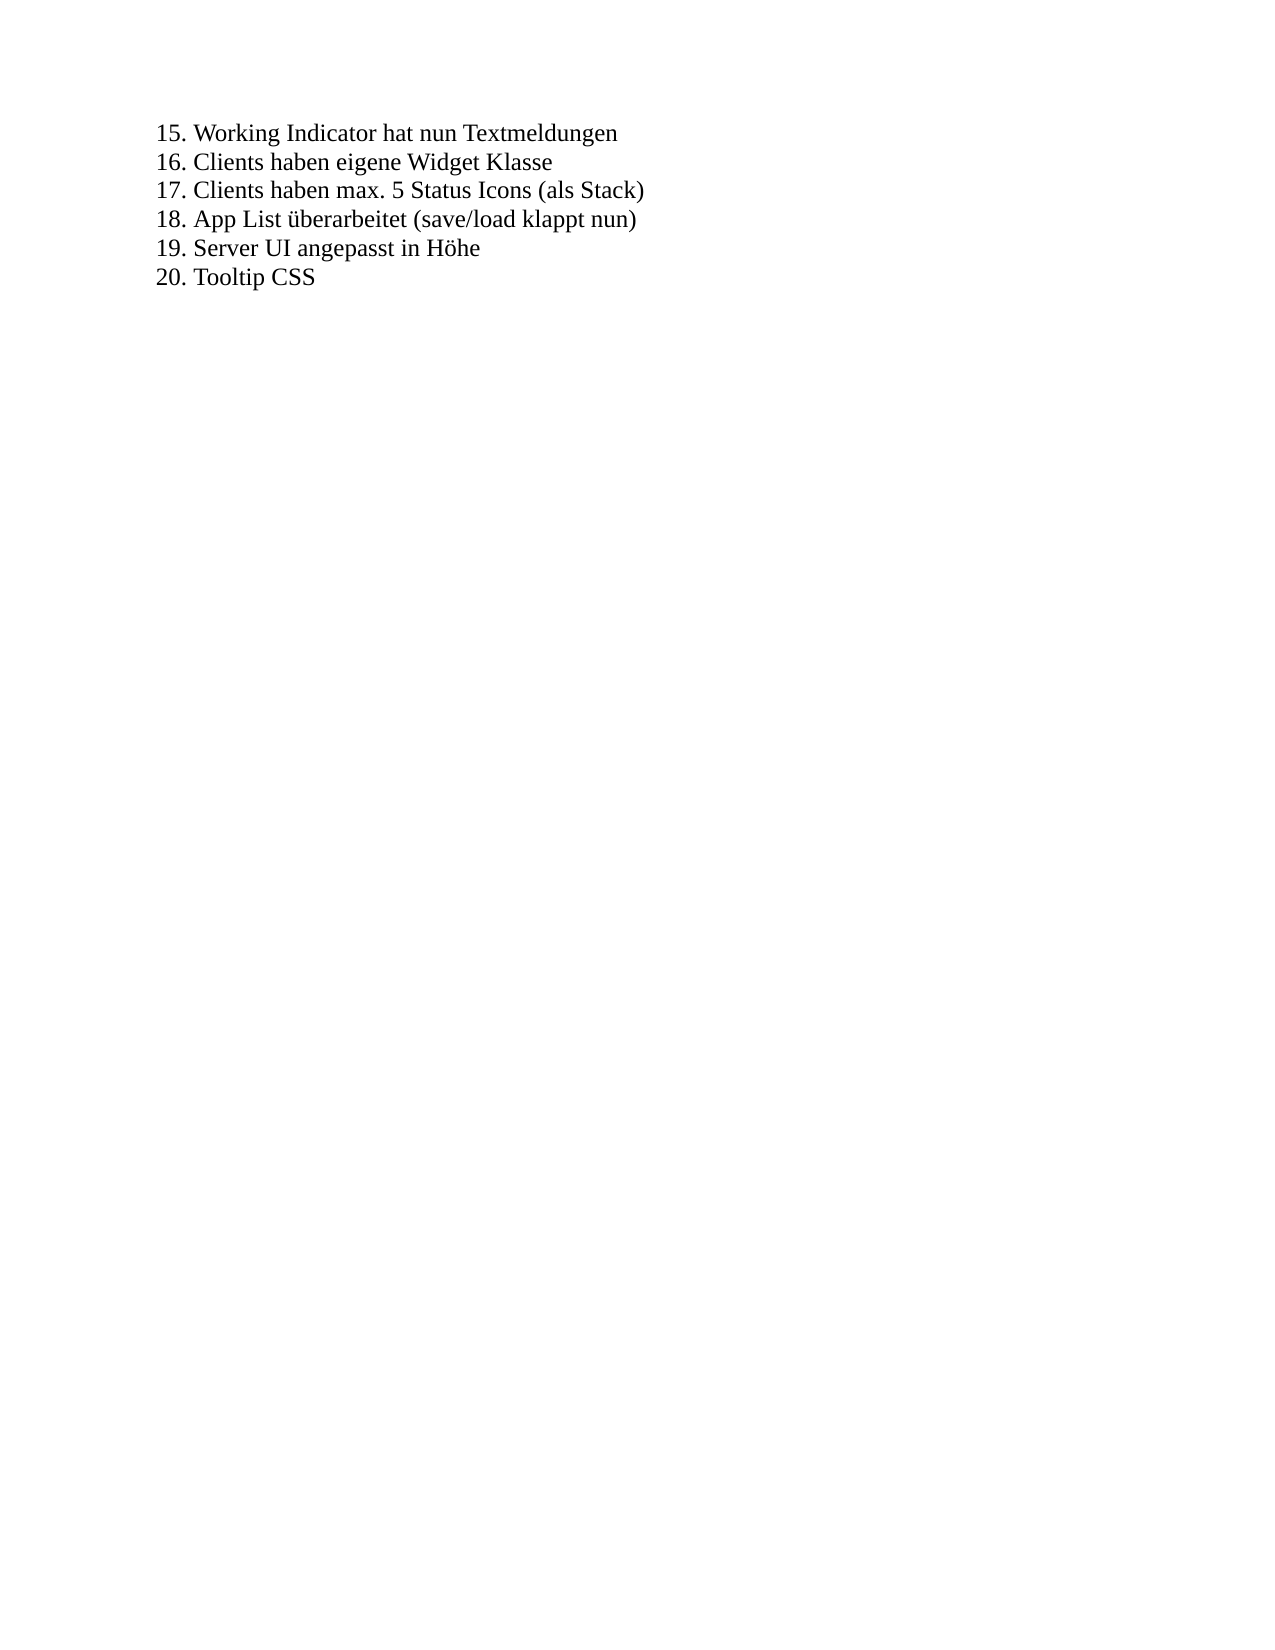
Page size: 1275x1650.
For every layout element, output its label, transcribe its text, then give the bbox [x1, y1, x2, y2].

list Server UI angepasst in Höhe [156, 233, 1157, 262]
list Working Indicator hat nun Textmeldungen [156, 118, 1157, 147]
list Clients haben eigene Widget Klasse [156, 147, 1157, 176]
list App List überarbeitet (save/load klappt nun) [156, 204, 1157, 233]
list Clients haben max. 5 Status Icons (als Stack) [156, 176, 1157, 204]
list Tooltip CSS [156, 262, 1157, 291]
